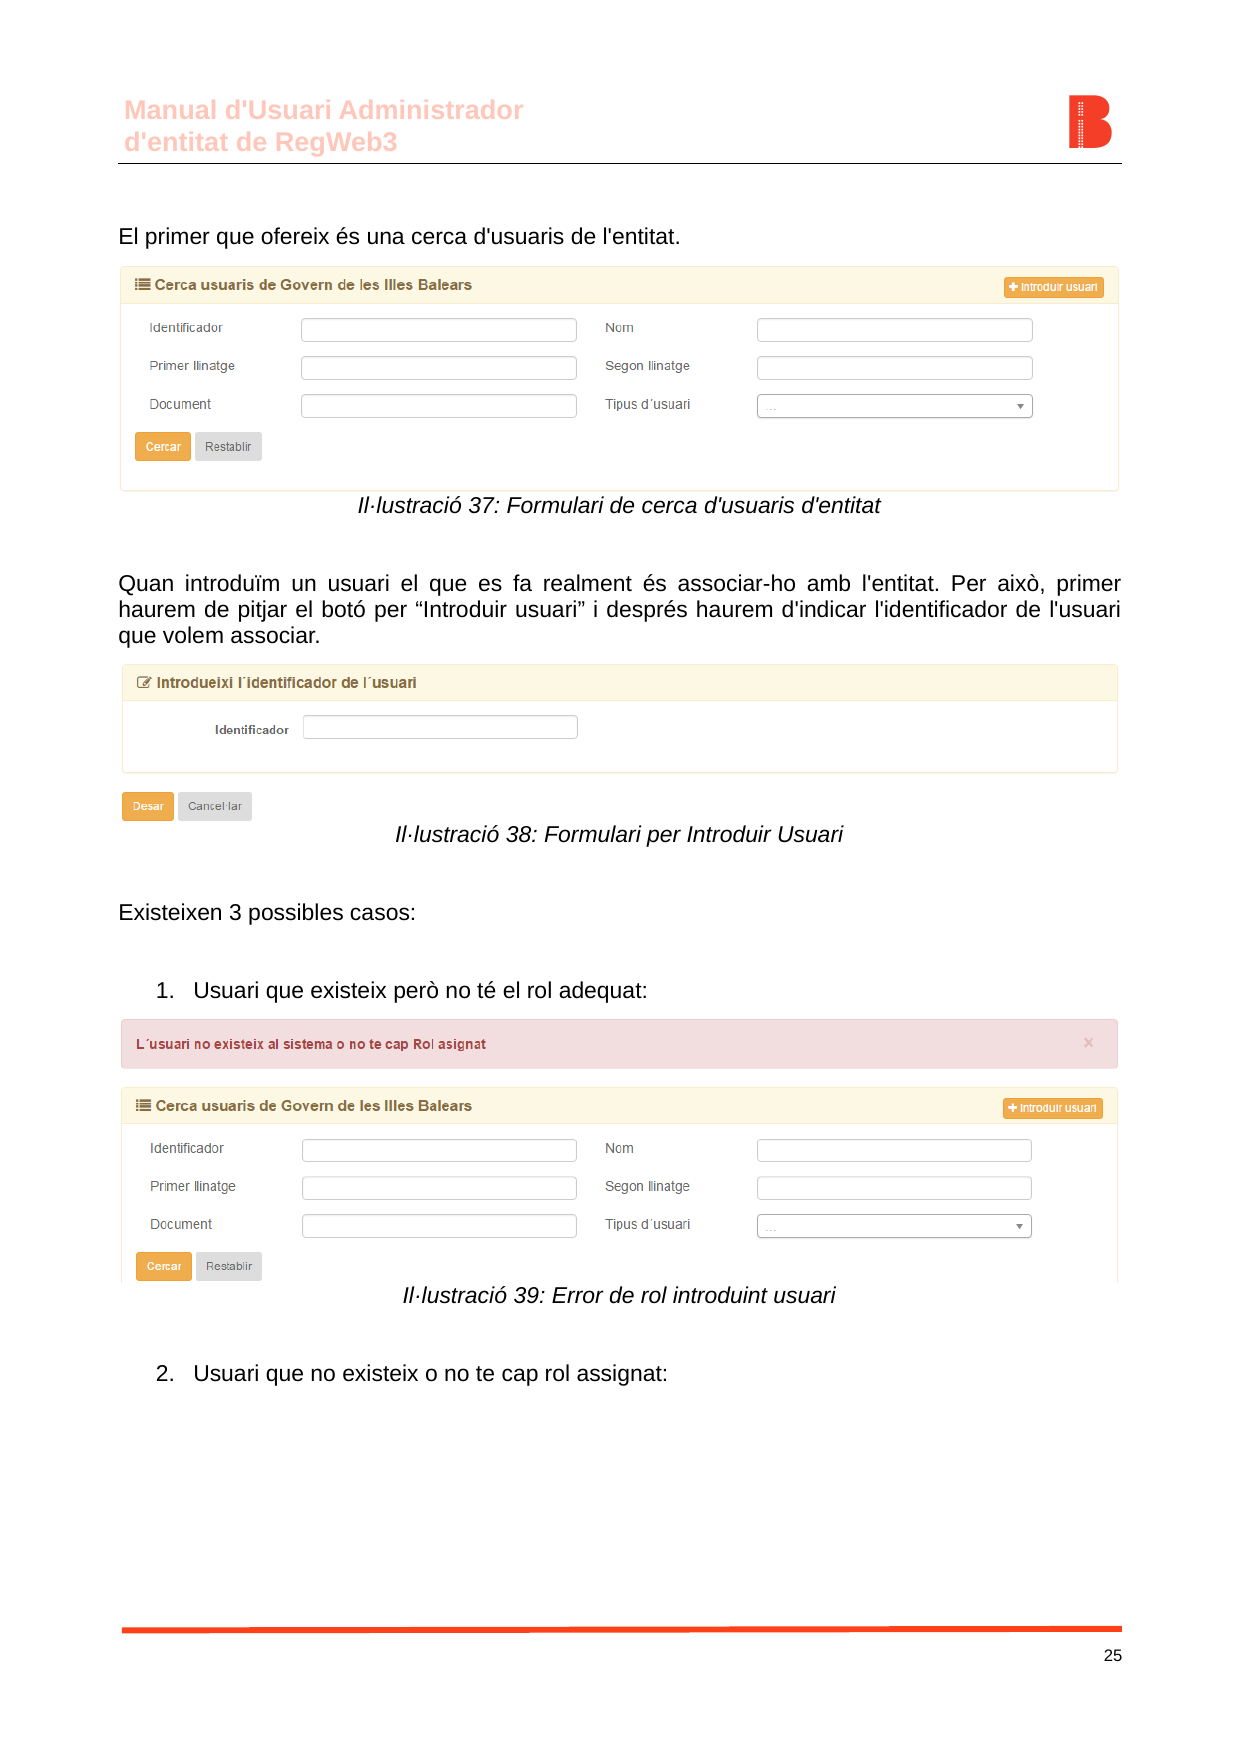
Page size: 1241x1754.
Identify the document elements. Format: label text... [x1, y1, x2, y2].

text Il·lustració 37: Formulari de cerca d'usuaris d'entitat [118, 492, 1122, 518]
text Existeixen 3 possibles casos: [118, 899, 1122, 925]
text Il·lustració 38: Formulari per Introduir Usuari [118, 661, 1122, 847]
list Usuari que existeix però no té el rol adequat: [156, 977, 1122, 1003]
text Quan introduïm un usuari el que es fa realment és associar-ho amb l'entitat. Per això, primer haurem de pitjar el botó per “Introduir usuari” i després haurem d'indicar l'identificador de l'usuari que volem associar. [118, 569, 1122, 649]
text Il·lustració 39: Error de rol introduint usuari [118, 1283, 1122, 1309]
text El primer que ofereix és una cerca d'usuaris de l'entitat. [118, 223, 1122, 250]
list Usuari que no existeix o no te cap rol assignat: [156, 1360, 1122, 1386]
picture [1063, 94, 1117, 150]
